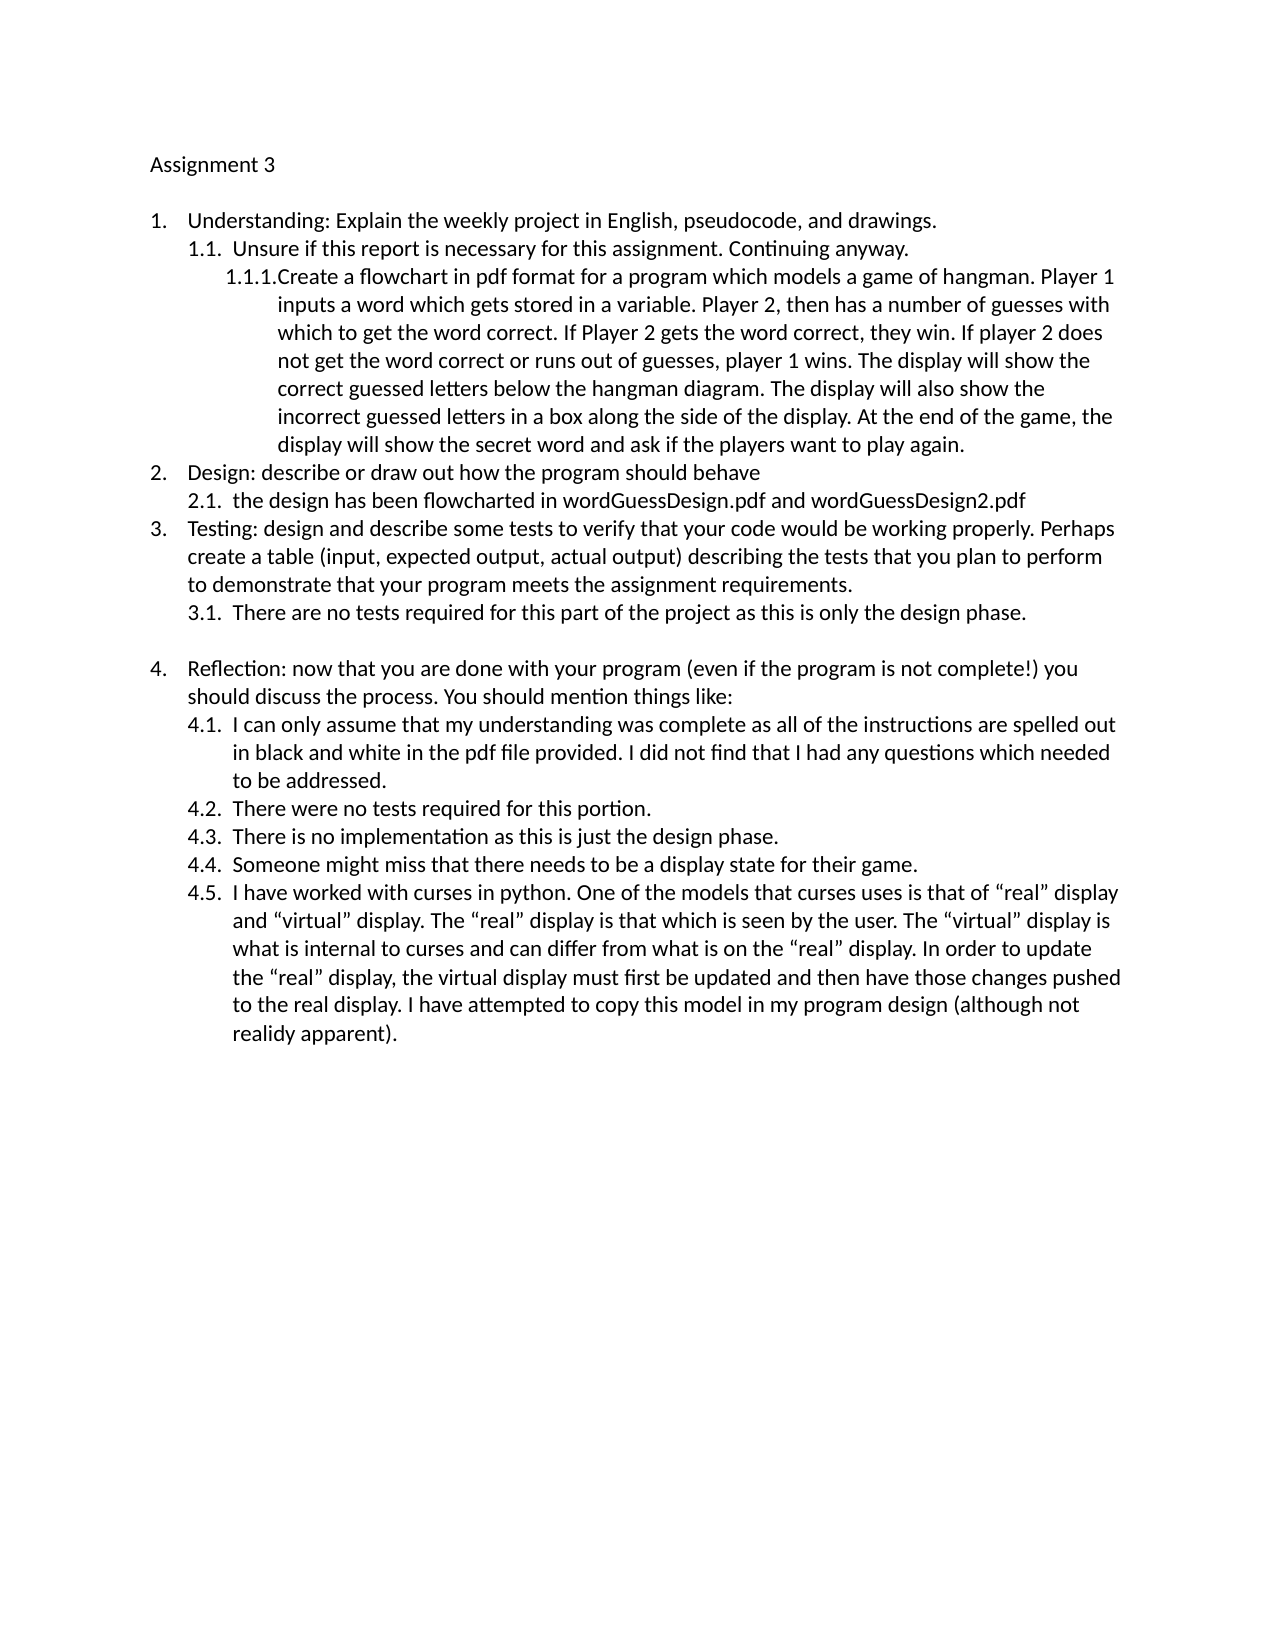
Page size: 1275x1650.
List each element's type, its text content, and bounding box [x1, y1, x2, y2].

list I have worked with curses in python. One of the models that curses uses is that of “real” display and “virtual” display. The “real” display is that which is seen by the user. The “virtual” display is what is internal to curses and can differ from what is on the “real” display. In order to update the “real” display, the virtual display must first be updated and then have those changes pushed to the real display. I have attempted to copy this model in my program design (although not realidy apparent). [187, 878, 1125, 1047]
list Create a flowchart in pdf format for a program which models a game of hangman. Player 1 inputs a word which gets stored in a variable. Player 2, then has a number of guesses with which to get the word correct. If Player 2 gets the word correct, they win. If player 2 does not get the word correct or runs out of guesses, player 1 wins. The display will show the correct guessed letters below the hangman diagram. The display will also show the incorrect guessed letters in a box along the side of the display. At the end of the game, the display will show the secret word and ask if the players want to play again. [225, 262, 1125, 458]
list Unsure if this report is necessary for this assignment. Continuing anyway. [187, 234, 1125, 262]
list Understanding: Explain the weekly project in English, pseudocode, and drawings. [150, 206, 1125, 234]
list Design: describe or draw out how the program should behave [150, 458, 1125, 486]
list Testing: design and describe some tests to verify that your code would be working properly. Perhaps create a table (input, expected output, actual output) describing the tests that you plan to perform to demonstrate that your program meets the assignment requirements. [150, 514, 1125, 598]
list There were no tests required for this portion. [187, 794, 1125, 822]
list I can only assume that my understanding was complete as all of the instructions are spelled out in black and white in the pdf file provided. I did not find that I had any questions which needed to be addressed. [187, 710, 1125, 794]
list the design has been flowcharted in wordGuessDesign.pdf and wordGuessDesign2.pdf [187, 486, 1125, 514]
text Assignment 3 [150, 150, 1125, 178]
list There are no tests required for this part of the project as this is only the design phase. [187, 598, 1125, 626]
list There is no implementation as this is just the design phase. [187, 822, 1125, 851]
list Reflection: now that you are done with your program (even if the program is not complete!) you should discuss the process. You should mention things like: [150, 654, 1125, 710]
list Someone might miss that there needs to be a display state for their game. [187, 851, 1125, 878]
